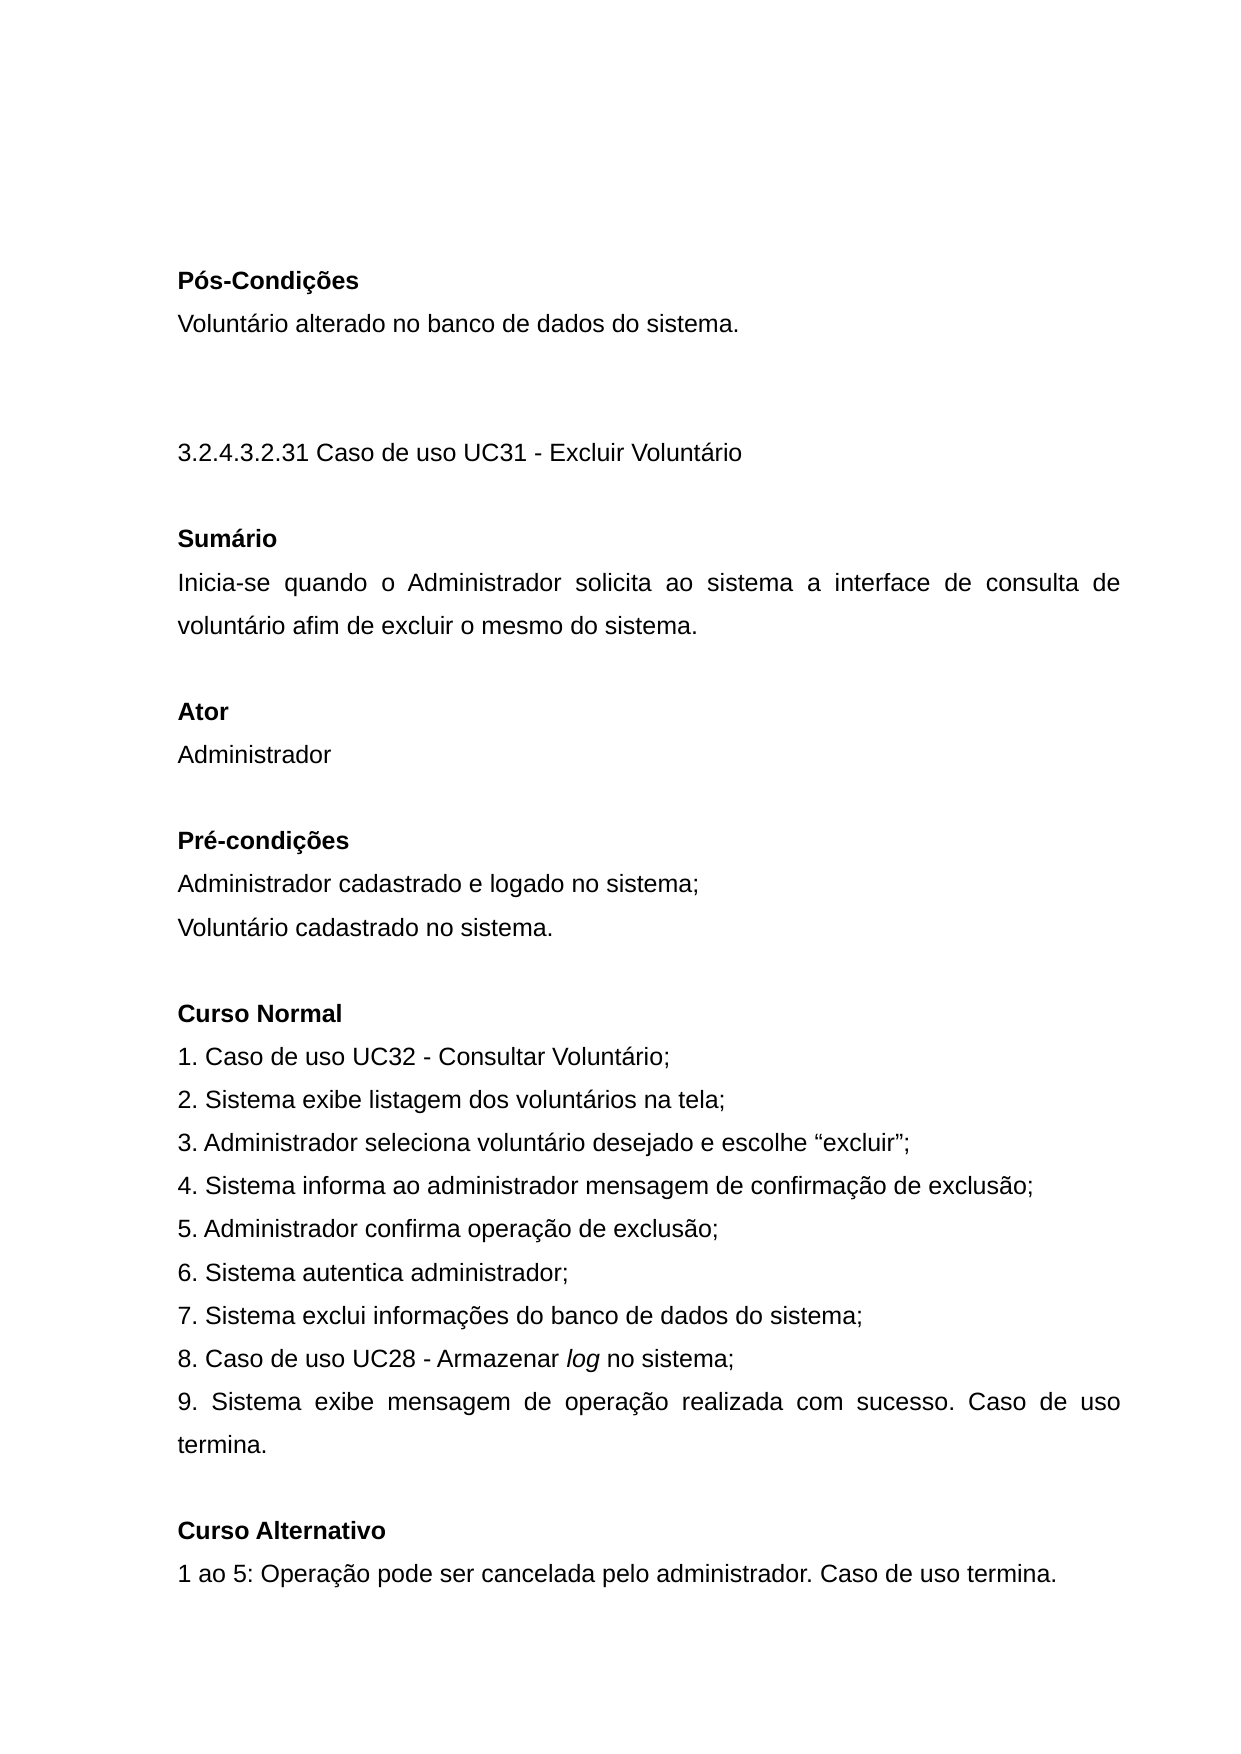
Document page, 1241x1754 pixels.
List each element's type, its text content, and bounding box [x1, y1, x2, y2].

text 9. Sistema exibe mensagem de operação realizada com sucesso. Caso de uso termina. [177, 1387, 1122, 1459]
text Voluntário alterado no banco de dados do sistema. [177, 309, 1122, 338]
text 1 ao 5: Operação pode ser cancelada pelo administrador. Caso de uso termina. [177, 1559, 1122, 1588]
text 8. Caso de uso UC28 - Armazenar log no sistema; [177, 1344, 1122, 1373]
text 1. Caso de uso UC32 - Consultar Voluntário; [177, 1042, 1122, 1071]
text 3. Administrador seleciona voluntário desejado e escolhe “excluir”; [177, 1128, 1122, 1157]
text Pós-Condições [177, 266, 1122, 294]
text Ator [177, 697, 1122, 726]
text 7. Sistema exclui informações do banco de dados do sistema; [177, 1301, 1122, 1329]
text Pré-condições [177, 826, 1122, 855]
text Curso Alternativo [177, 1516, 1122, 1545]
text Administrador [177, 740, 1122, 769]
text 5. Administrador confirma operação de exclusão; [177, 1214, 1122, 1243]
text Inicia-se quando o Administrador solicita ao sistema a interface de consulta de voluntário afim de excluir o mesmo do sistema. [177, 568, 1122, 639]
text Curso Normal [177, 999, 1122, 1028]
text 2. Sistema exibe listagem dos voluntários na tela; [177, 1085, 1122, 1114]
text 4. Sistema informa ao administrador mensagem de confirmação de exclusão; [177, 1171, 1122, 1200]
text Sumário [177, 524, 1122, 553]
text 6. Sistema autentica administrador; [177, 1258, 1122, 1286]
text Administrador cadastrado e logado no sistema; [177, 869, 1122, 898]
text 3.2.4.3.2.31 Caso de uso UC31 - Excluir Voluntário [177, 438, 1122, 467]
text Voluntário cadastrado no sistema. [177, 913, 1122, 941]
